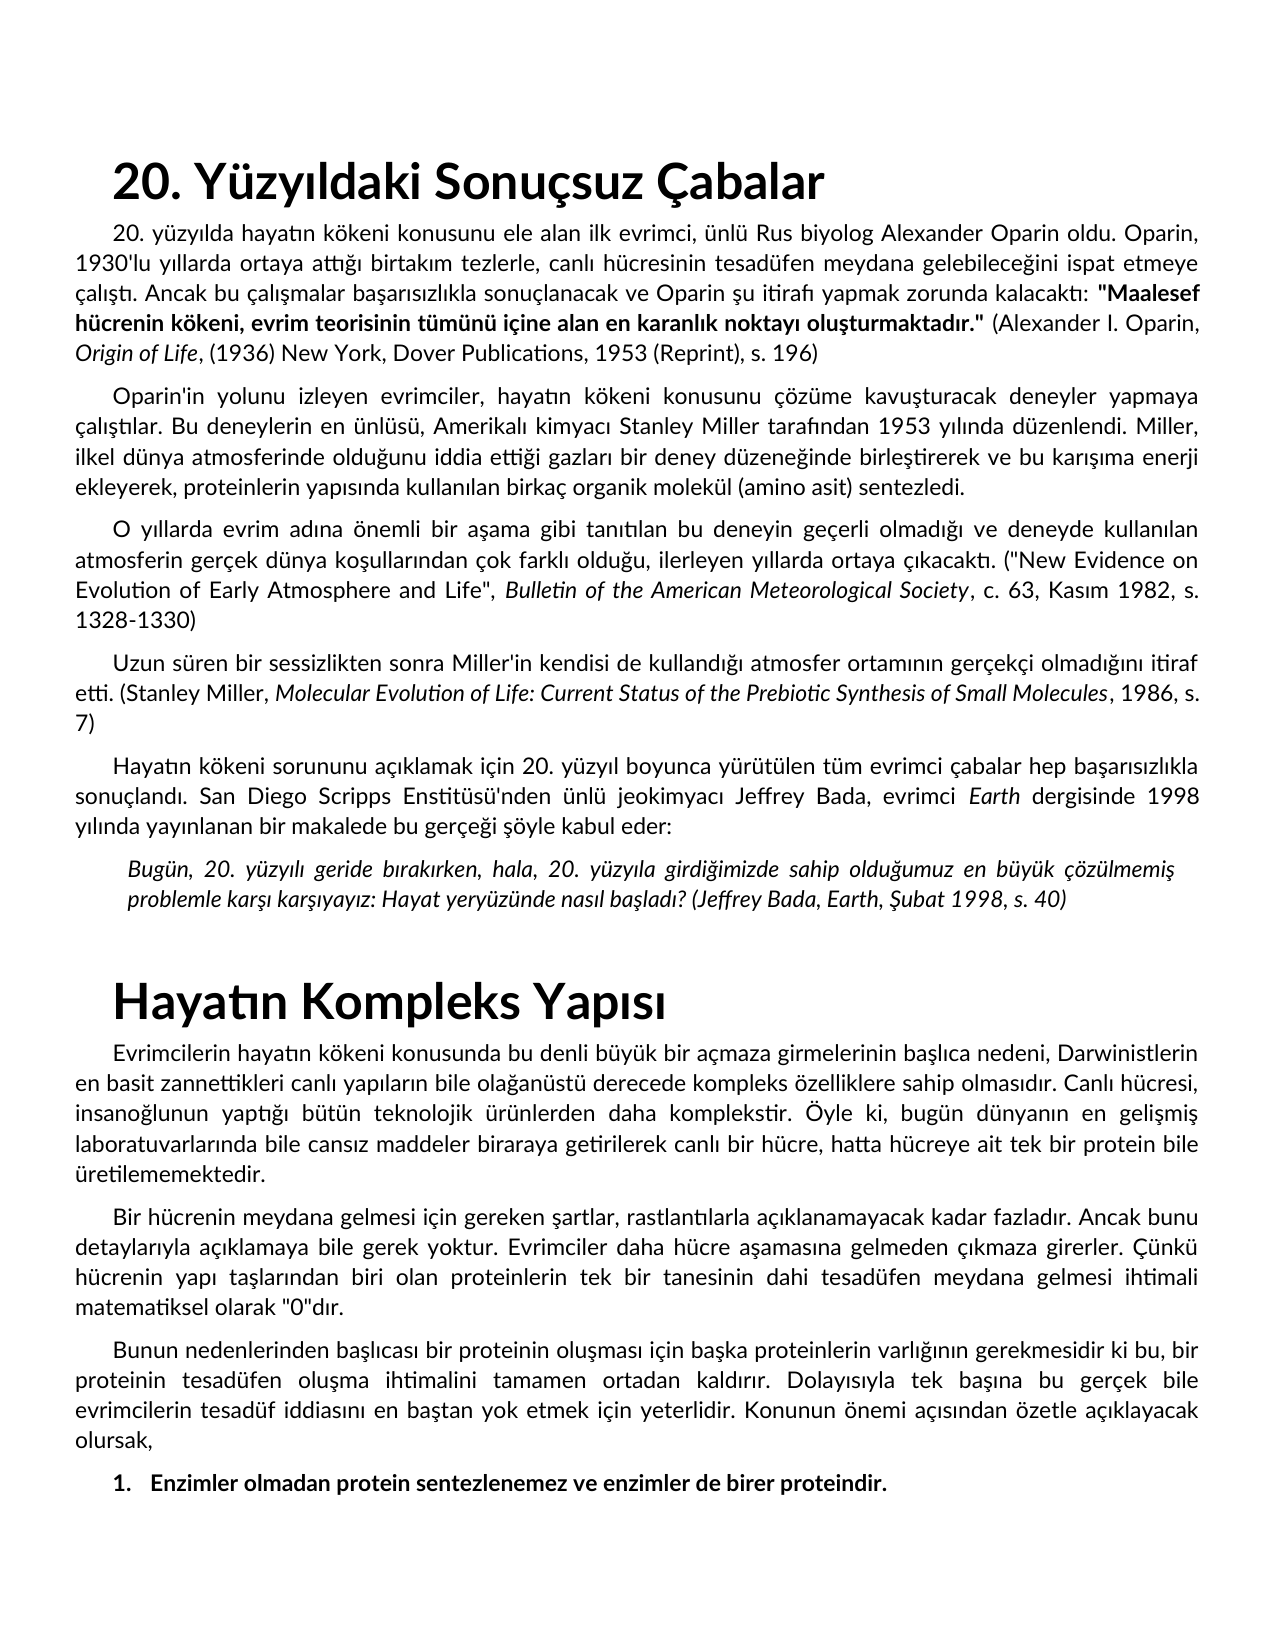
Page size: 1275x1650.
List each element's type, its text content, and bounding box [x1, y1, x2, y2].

text 1. Enzimler olmadan protein sentezlenemez ve enzimler de birer proteindir. [75, 1469, 1200, 1496]
text Oparin'in yolunu izleyen evrimciler, hayatın kökeni konusunu çözüme kavuşturacak deneyler yapmaya çalıştılar. Bu deneylerin en ünlüsü, Amerikalı kimyacı Stanley Miller tarafından 1953 yılında düzenlendi. Miller, ilkel dünya atmosferinde olduğunu iddia ettiği gazları bir deney düzeneğinde birleştirerek ve bu karışıma enerji ekleyerek, proteinlerin yapısında kullanılan birkaç organik molekül (amino asit) sentezledi. [75, 382, 1200, 500]
text Bugün, 20. yüzyılı geride bırakırken, hala, 20. yüzyıla girdiğimizde sahip olduğumuz en büyük çözülmemiş problemle karşı karşıyayız: Hayat yeryüzünde nasıl başladı? (Jeffrey Bada, Earth, Şubat 1998, s. 40) [127, 855, 1177, 912]
subtitle Hayatın Kompleks Yapısı [112, 970, 1200, 1030]
text 20. yüzyılda hayatın kökeni konusunu ele alan ilk evrimci, ünlü Rus biyolog Alexander Oparin oldu. Oparin, 1930'lu yıllarda ortaya attığı birtakım tezlerle, canlı hücresinin tesadüfen meydana gelebileceğini ispat etmeye çalıştı. Ancak bu çalışmalar başarısızlıkla sonuçlanacak ve Oparin şu itirafı yapmak zorunda kalacaktı: "Maalesef hücrenin kökeni, evrim teorisinin tümünü içine alan en karanlık noktayı oluşturmaktadır." (Alexander I. Oparin, Origin of Life, (1936) New York, Dover Publications, 1953 (Reprint), s. 196) [75, 218, 1200, 367]
text Hayatın kökeni sorununu açıklamak için 20. yüzyıl boyunca yürütülen tüm evrimci çabalar hep başarısızlıkla sonuçlandı. San Diego Scripps Enstitüsü'nden ünlü jeokimyacı Jeffrey Bada, evrimci Earth dergisinde 1998 yılında yayınlanan bir makalede bu gerçeği şöyle kabul eder: [75, 752, 1200, 839]
subtitle 20. Yüzyıldaki Sonuçsuz Çabalar [112, 150, 1200, 210]
text Evrimcilerin hayatın kökeni konusunda bu denli büyük bir açmaza girmelerinin başlıca nedeni, Darwinistlerin en basit zannettikleri canlı yapıların bile olağanüstü derecede kompleks özelliklere sahip olmasıdır. Canlı hücresi, insanoğlunun yaptığı bütün teknolojik ürünlerden daha komplekstir. Öyle ki, bugün dünyanın en gelişmiş laboratuvarlarında bile cansız maddeler biraraya getirilerek canlı bir hücre, hatta hücreye ait tek bir protein bile üretilememektedir. [75, 1039, 1200, 1187]
text Bunun nedenlerinden başlıcası bir proteinin oluşması için başka proteinlerin varlığının gerekmesidir ki bu, bir proteinin tesadüfen oluşma ihtimalini tamamen ortadan kaldırır. Dolayısıyla tek başına bu gerçek bile evrimcilerin tesadüf iddiasını en baştan yok etmek için yeterlidir. Konunun önemi açısından özetle açıklayacak olursak, [75, 1336, 1200, 1454]
text Uzun süren bir sessizlikten sonra Miller'in kendisi de kullandığı atmosfer ortamının gerçekçi olmadığını itiraf etti. (Stanley Miller, Molecular Evolution of Life: Current Status of the Prebiotic Synthesis of Small Molecules, 1986, s. 7) [75, 648, 1200, 736]
text O yıllarda evrim adına önemli bir aşama gibi tanıtılan bu deneyin geçerli olmadığı ve deneyde kullanılan atmosferin gerçek dünya koşullarından çok farklı olduğu, ilerleyen yıllarda ortaya çıkacaktı. ("New Evidence on Evolution of Early Atmosphere and Life", Bulletin of the American Meteorological Society, c. 63, Kasım 1982, s. 1328-1330) [75, 515, 1200, 633]
text Bir hücrenin meydana gelmesi için gereken şartlar, rastlantılarla açıklanamayacak kadar fazladır. Ancak bunu detaylarıyla açıklamaya bile gerek yoktur. Evrimciler daha hücre aşamasına gelmeden çıkmaza girerler. Çünkü hücrenin yapı taşlarından biri olan proteinlerin tek bir tanesinin dahi tesadüfen meydana gelmesi ihtimali matematiksel olarak "0"dır. [75, 1202, 1200, 1320]
